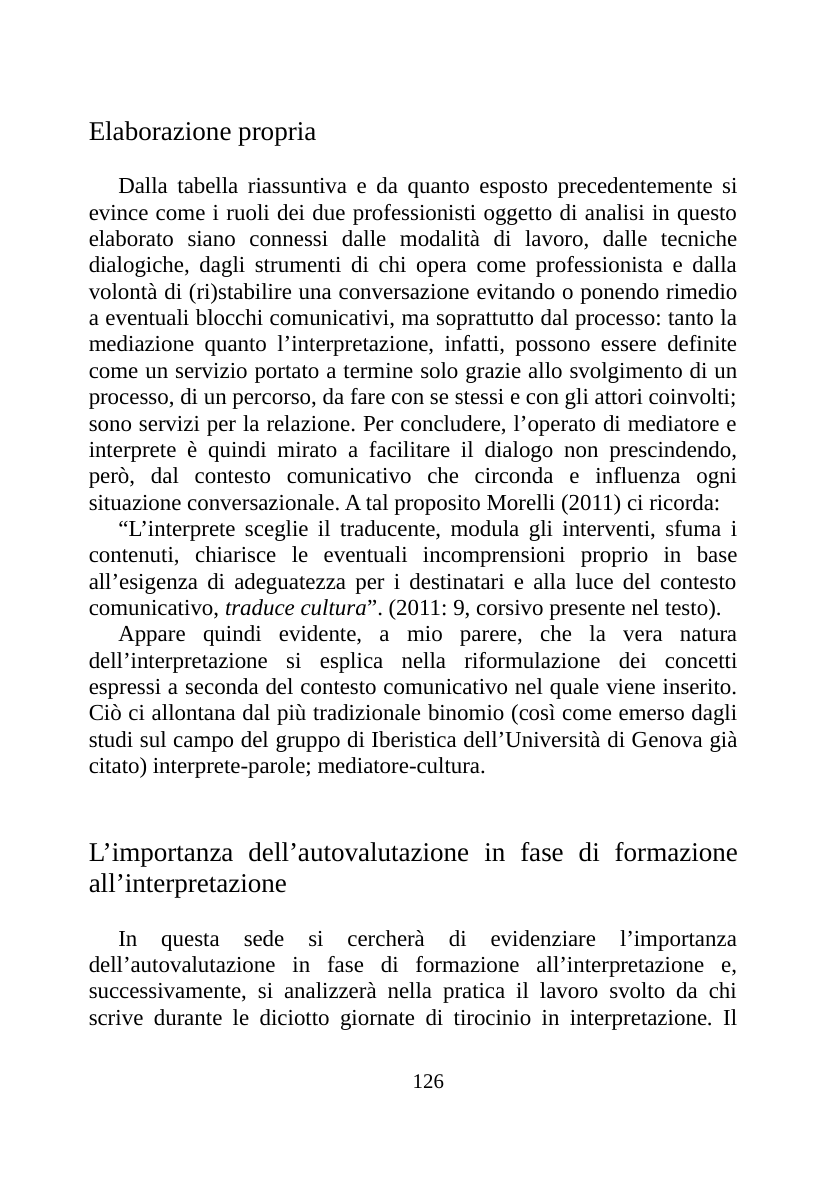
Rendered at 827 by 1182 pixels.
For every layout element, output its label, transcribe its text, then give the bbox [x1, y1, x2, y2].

text In questa sede si cercherà di evidenziare l’importanza dell’autovalutazione in fase di formazione all’interpretazione e, successivamente, si analizzerà nella pratica il lavoro svolto da chi scrive durante le diciotto giornate di tirocinio in interpretazione. Il [88, 925, 738, 1030]
text Dalla tabella riassuntiva e da quanto esposto precedentemente si evince come i ruoli dei due professionisti oggetto di analisi in questo elaborato siano connessi dalle modalità di lavoro, dalle tecniche dialogiche, dagli strumenti di chi opera come professionista e dalla volontà di (ri)stabilire una conversazione evitando o ponendo rimedio a eventuali blocchi comunicativi, ma soprattutto dal processo: tanto la mediazione quanto l’interpretazione, infatti, possono essere definite come un servizio portato a termine solo grazie allo svolgimento di un processo, di un percorso, da fare con se stessi e con gli attori coinvolti; sono servizi per la relazione. Per concludere, l’operato di mediatore e interprete è quindi mirato a facilitare il dialogo non prescindendo, però, dal contesto comunicativo che circonda e influenza ogni situazione conversazionale. A tal proposito Morelli (2011) ci ricorda: [88, 172, 738, 515]
text “L’interprete sceglie il traducente, modula gli interventi, sfuma i contenuti, chiarisce le eventuali incomprensioni proprio in base all’esigenza di adeguatezza per i destinatari e alla luce del contesto comunicativo, traduce cultura”. (2011: 9, corsivo presente nel testo). [88, 515, 738, 620]
subtitle L’importanza dell’autovalutazione in fase di formazione all’interpretazione [88, 836, 738, 898]
text Appare quindi evidente, a mio parere, che la vera natura dell’interpretazione si esplica nella riformulazione dei concetti espressi a seconda del contesto comunicativo nel quale viene inserito. Ciò ci allontana dal più tradizionale binomio (così come emerso dagli studi sul campo del gruppo di Iberistica dell’Università di Genova già citato) interprete-parole; mediatore-cultura. [88, 620, 738, 778]
subtitle Elaborazione propria [88, 115, 738, 146]
